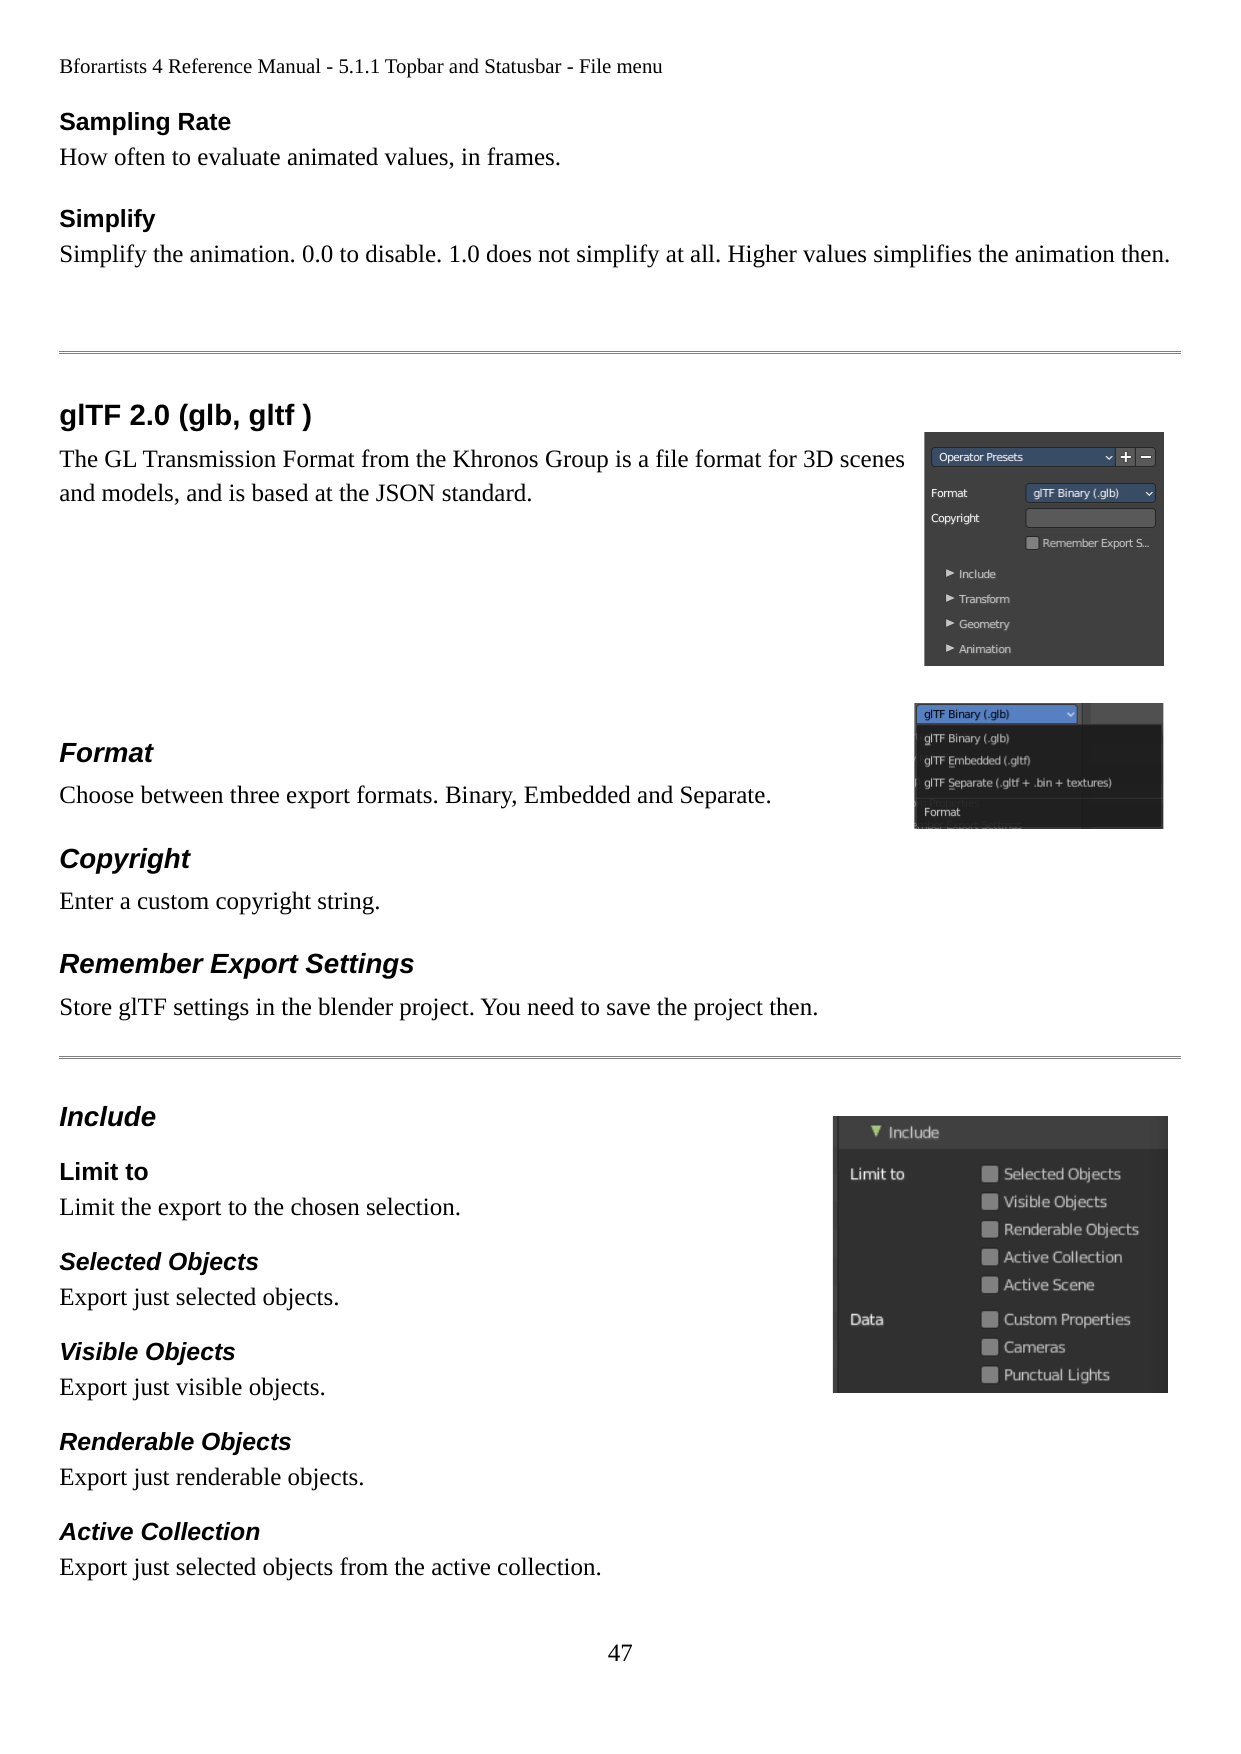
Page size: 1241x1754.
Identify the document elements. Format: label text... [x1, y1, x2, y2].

subtitle Renderable Objects [59, 1427, 1181, 1456]
text Export just renderable objects. [59, 1462, 1181, 1491]
subtitle Simplify [59, 204, 1181, 232]
subtitle Limit to [59, 1157, 832, 1185]
subtitle Copyright [59, 842, 1181, 874]
picture [924, 432, 1164, 666]
text Simplify the animation. 0.0 to disable. 1.0 does not simplify at all. Higher values simplifies the animation then. [59, 239, 1181, 267]
subtitle [1168, 1157, 1181, 1185]
subtitle Format [59, 736, 914, 768]
text Export just selected objects. [59, 1282, 832, 1311]
subtitle Sampling Rate [59, 107, 1181, 136]
subtitle Remember Export Settings [59, 948, 1181, 980]
subtitle [1168, 1337, 1181, 1366]
picture [914, 703, 1164, 829]
subtitle glTF 2.0 (glb, gltf ) [59, 397, 1181, 431]
subtitle Active Collection [59, 1517, 1181, 1546]
text The GL Transmission Format from the Khronos Group is a file format for 3D scenes and models, and is based at the JSON standard. [59, 444, 924, 507]
text Limit the export to the chosen selection. [59, 1192, 832, 1220]
text Enter a custom copyright string. [59, 886, 1181, 915]
picture [832, 1116, 1168, 1393]
text Choose between three export formats. Binary, Embedded and Separate. [59, 780, 914, 809]
text Store glTF settings in the blender project. You need to save the project then. [59, 992, 1181, 1021]
text Export just visible objects. [59, 1372, 1181, 1401]
text How often to evaluate animated values, in frames. [59, 142, 1181, 171]
text Export just selected objects from the active collection. [59, 1552, 1181, 1581]
subtitle Include [59, 1100, 1181, 1132]
subtitle Visible Objects [59, 1337, 832, 1366]
subtitle [1164, 736, 1181, 768]
subtitle [1168, 1247, 1181, 1276]
subtitle Selected Objects [59, 1247, 832, 1276]
